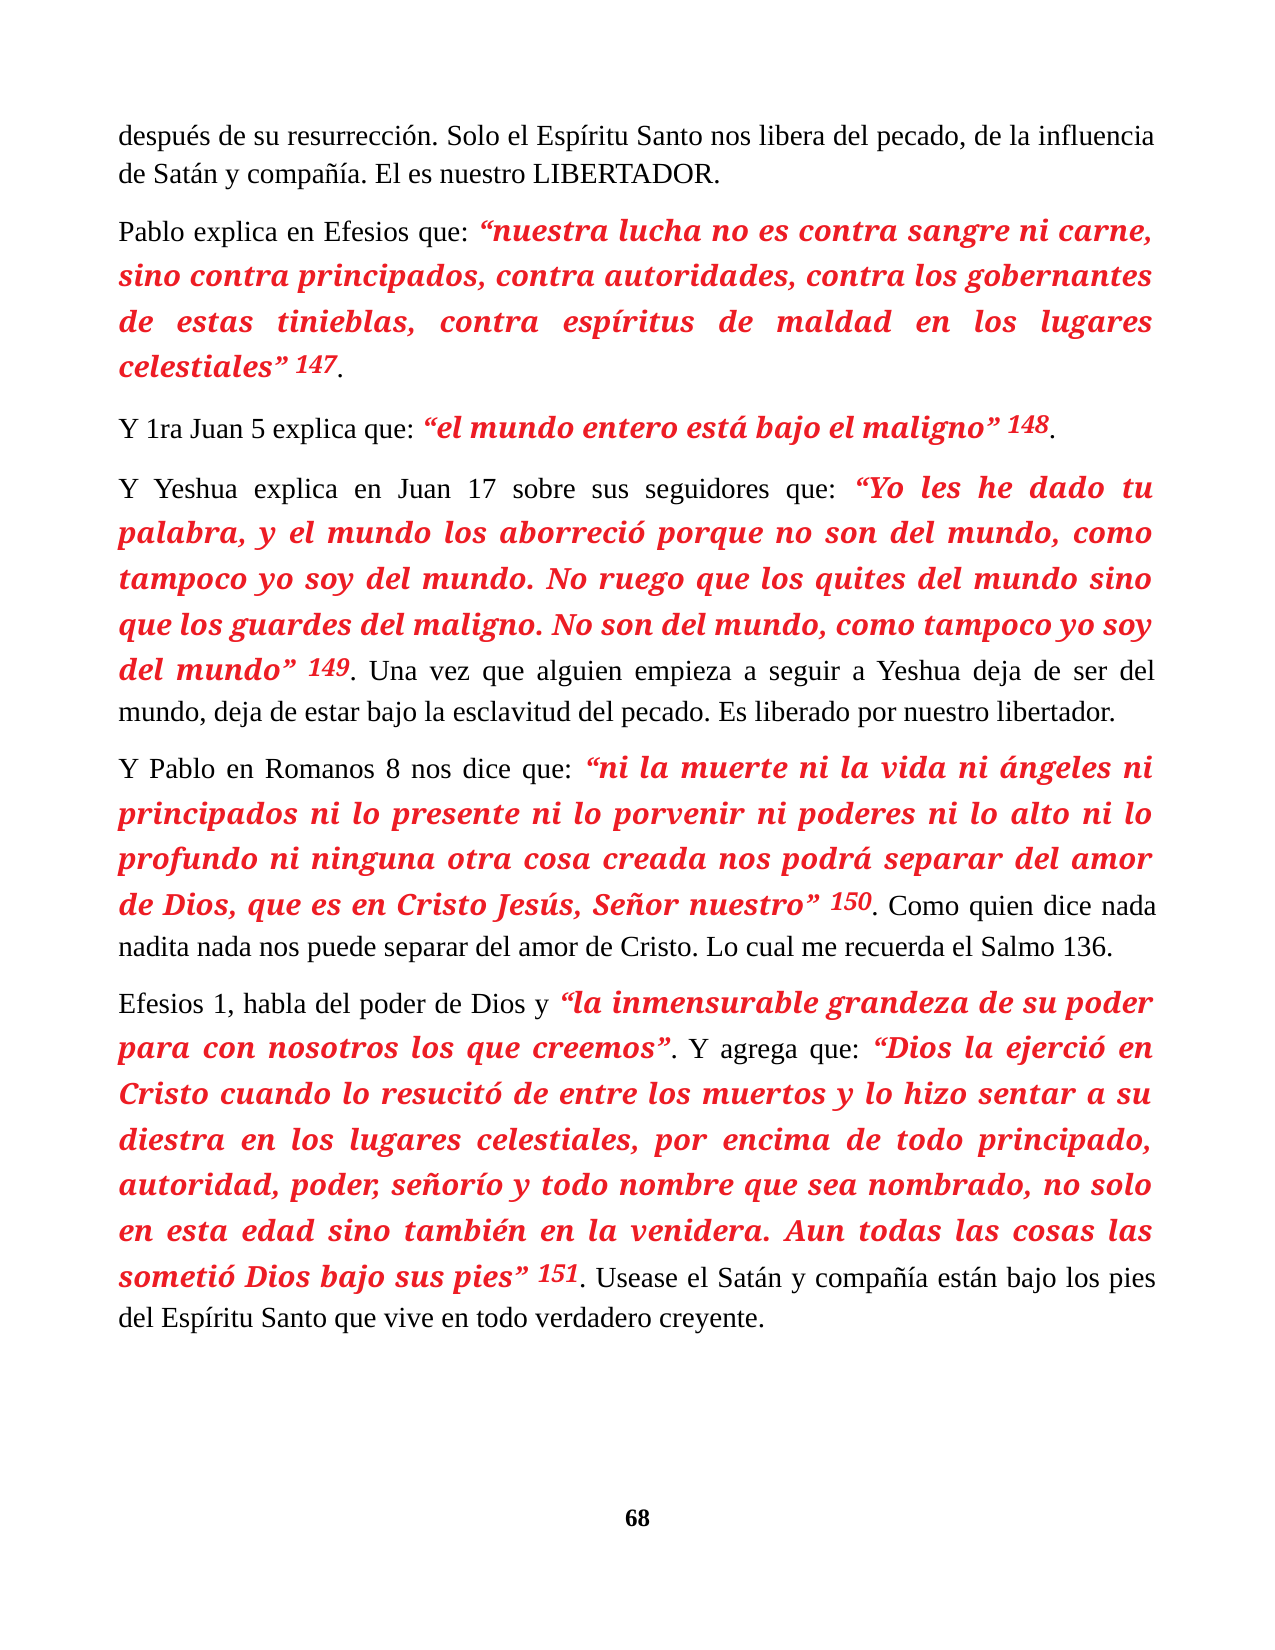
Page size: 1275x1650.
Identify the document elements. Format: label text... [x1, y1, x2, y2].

text Y Yeshua explica en Juan 17 sobre sus seguidores que: “Yo les he dado tu palabra, y el mundo los aborreció porque no son del mundo, como tampoco yo soy del mundo. No ruego que los quites del mundo sino que los guardes del maligno. No son del mundo, como tampoco yo soy del mundo” . Una vez que alguien empieza a seguir a Yeshua deja de ser del mundo, deja de estar bajo la esclavitud del pecado. Es liberado por nuestro libertador. [118, 467, 1157, 728]
text después de su resurrección. Solo el Espíritu Santo nos libera del pecado, de la influencia de Satán y compañía. El es nuestro LIBERTADOR. [118, 118, 1157, 190]
text Pablo explica en Efesios que: “nuestra lucha no es contra sangre ni carne, sino contra principados, contra autoridades, contra los gobernantes de estas tinieblas, contra espíritus de maldad en los lugares celestiales” . [118, 210, 1157, 386]
text Y Pablo en Romanos 8 nos dice que: “ni la muerte ni la vida ni ángeles ni principados ni lo presente ni lo porvenir ni poderes ni lo alto ni lo profundo ni ninguna otra cosa creada nos podrá separar del amor de Dios, que es en Cristo Jesús, Señor nuestro” . Como quien dice nada nadita nada nos puede separar del amor de Cristo. Lo cual me recuerda el Salmo 136. [118, 747, 1157, 962]
text Y 1ra Juan 5 explica que: “el mundo entero está bajo el maligno” . [118, 407, 1157, 447]
text Efesios 1, habla del poder de Dios y “la inmensurable grandeza de su poder para con nosotros los que creemos”. Y agrega que: “Dios la ejerció en Cristo cuando lo resucitó de entre los muertos y lo hizo sentar a su diestra en los lugares celestiales, por encima de todo principado, autoridad, poder, señorío y todo nombre que sea nombrado, no solo en esta edad sino también en la venidera. Aun todas las cosas las sometió Dios bajo sus pies” . Usease el Satán y compañía están bajo los pies del Espíritu Santo que vive en todo verdadero creyente. [118, 982, 1157, 1334]
